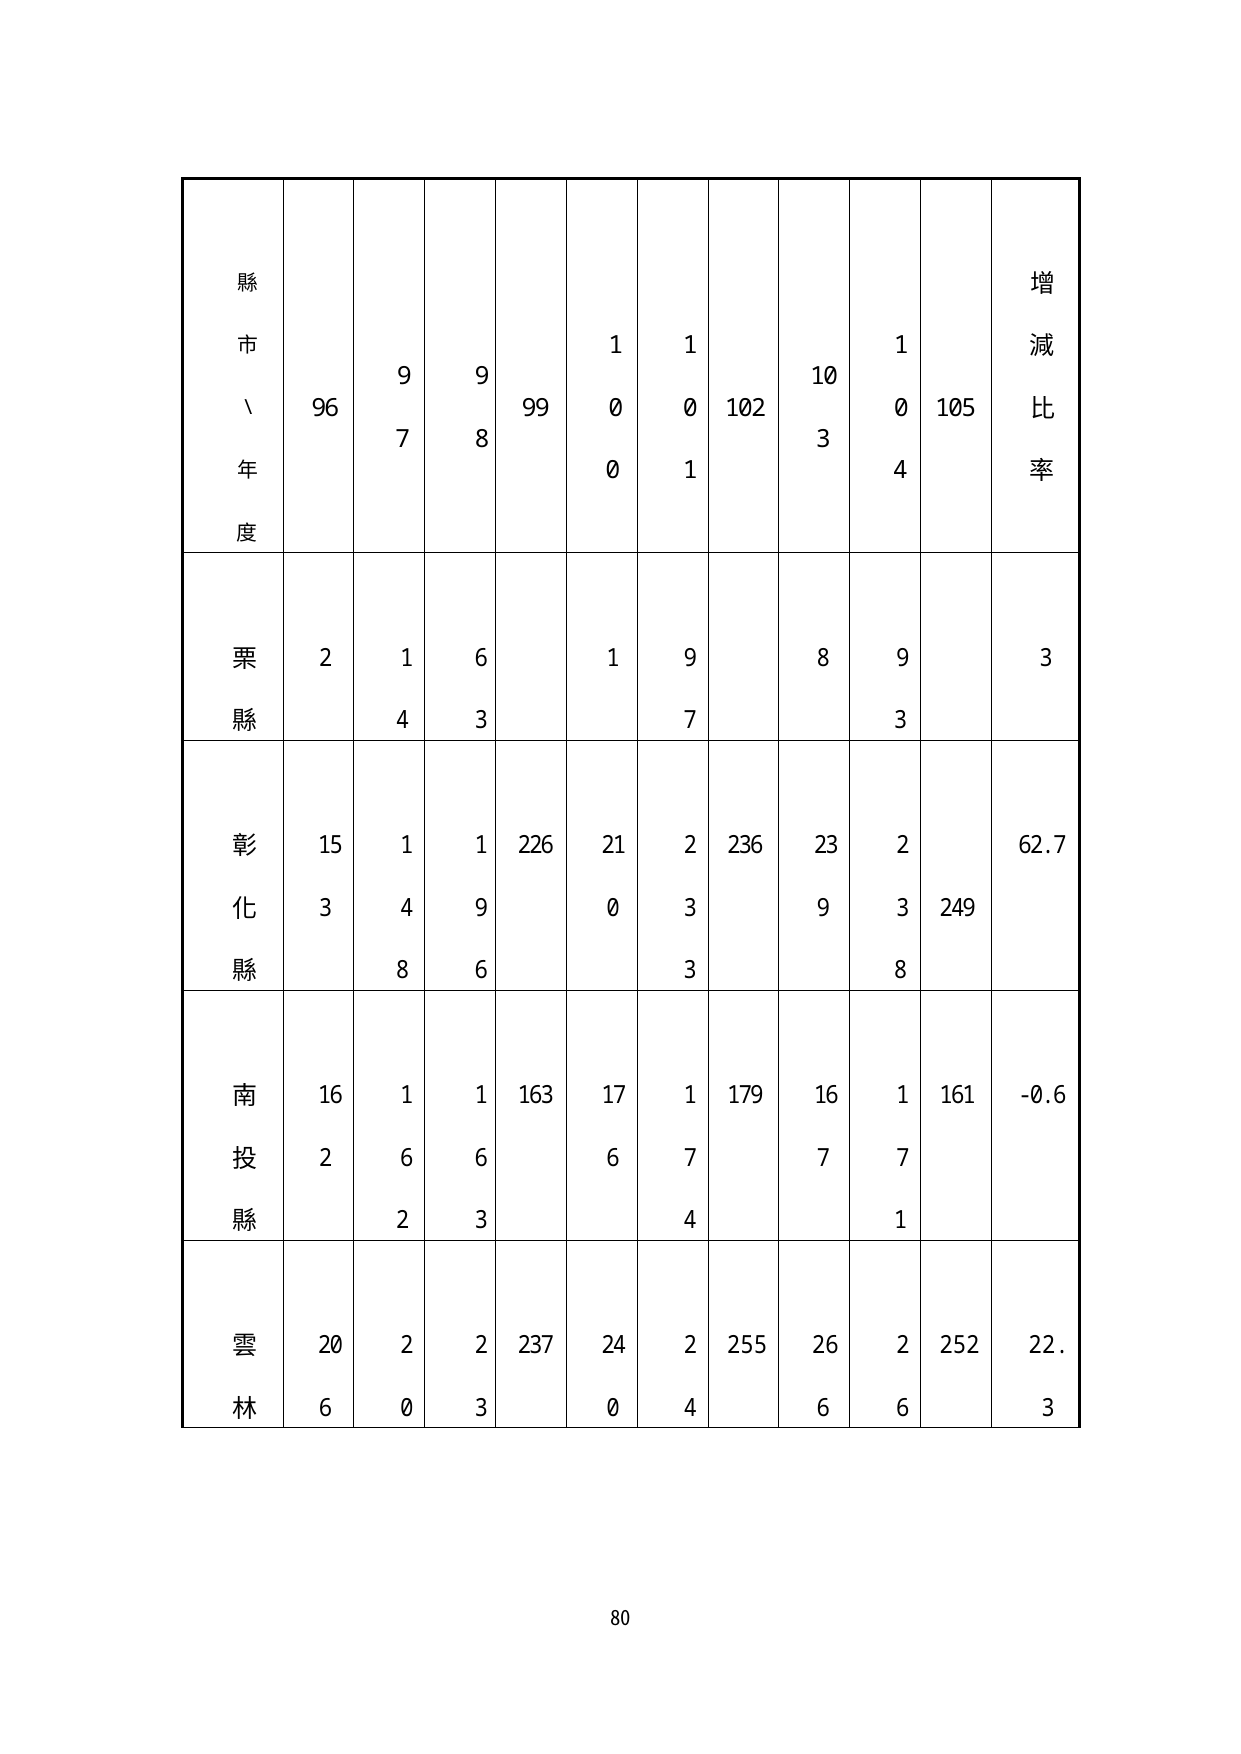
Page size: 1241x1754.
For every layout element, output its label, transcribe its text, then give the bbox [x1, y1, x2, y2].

table_cell 236 [709, 741, 778, 990]
table_cell 210 [567, 741, 637, 990]
table_header 增減 比率 [992, 180, 1078, 552]
table_cell 233 [638, 741, 708, 990]
table_cell 255 [709, 1241, 778, 1427]
table_header 104 [850, 180, 920, 552]
table_cell 栗縣 [184, 553, 283, 740]
table_cell 167 [779, 991, 849, 1240]
table_cell 97 [638, 553, 708, 740]
table_cell 雲林 [184, 1241, 283, 1427]
table_cell 163 [425, 991, 495, 1240]
table_cell 63 [425, 553, 495, 740]
table_cell 26 [850, 1241, 920, 1427]
table_cell -0.6 [992, 991, 1078, 1240]
table_cell 238 [850, 741, 920, 990]
table_header 99 [496, 180, 566, 552]
table_cell 62.7 [992, 741, 1078, 990]
table_cell 8 [779, 553, 849, 740]
table_cell 3 [992, 553, 1078, 740]
table_cell 163 [496, 991, 566, 1240]
table_header 103 [779, 180, 849, 552]
table_header 97 [354, 180, 424, 552]
table_cell 206 [284, 1241, 353, 1427]
table_cell 249 [921, 741, 991, 990]
table_header 102 [709, 180, 778, 552]
table_cell 171 [850, 991, 920, 1240]
table_cell 174 [638, 991, 708, 1240]
table_cell 南投縣 [184, 991, 283, 1240]
table_cell 1 [567, 553, 637, 740]
table_cell [709, 553, 778, 740]
table_cell 14 [354, 553, 424, 740]
table_cell 148 [354, 741, 424, 990]
table_cell 93 [850, 553, 920, 740]
table_cell 252 [921, 1241, 991, 1427]
table_cell 161 [921, 991, 991, 1240]
table_cell 153 [284, 741, 353, 990]
table_cell 179 [709, 991, 778, 1240]
table_header 96 [284, 180, 353, 552]
table_cell 237 [496, 1241, 566, 1427]
table_header 101 [638, 180, 708, 552]
table_cell 176 [567, 991, 637, 1240]
table_cell 23 [425, 1241, 495, 1427]
table_cell 162 [354, 991, 424, 1240]
table_cell 266 [779, 1241, 849, 1427]
table_cell 196 [425, 741, 495, 990]
table_cell 226 [496, 741, 566, 990]
table_cell [496, 553, 566, 740]
table_header 縣市\年度 [184, 180, 283, 552]
table_cell 239 [779, 741, 849, 990]
table_cell 162 [284, 991, 353, 1240]
table_cell [921, 553, 991, 740]
table_cell 22.3 [992, 1241, 1078, 1427]
table_cell 240 [567, 1241, 637, 1427]
table_cell 20 [354, 1241, 424, 1427]
table_header 100 [567, 180, 637, 552]
table_cell 2 [284, 553, 353, 740]
table_cell 彰化縣 [184, 741, 283, 990]
table_cell 24 [638, 1241, 708, 1427]
table_header 98 [425, 180, 495, 552]
table_header 105 [921, 180, 991, 552]
